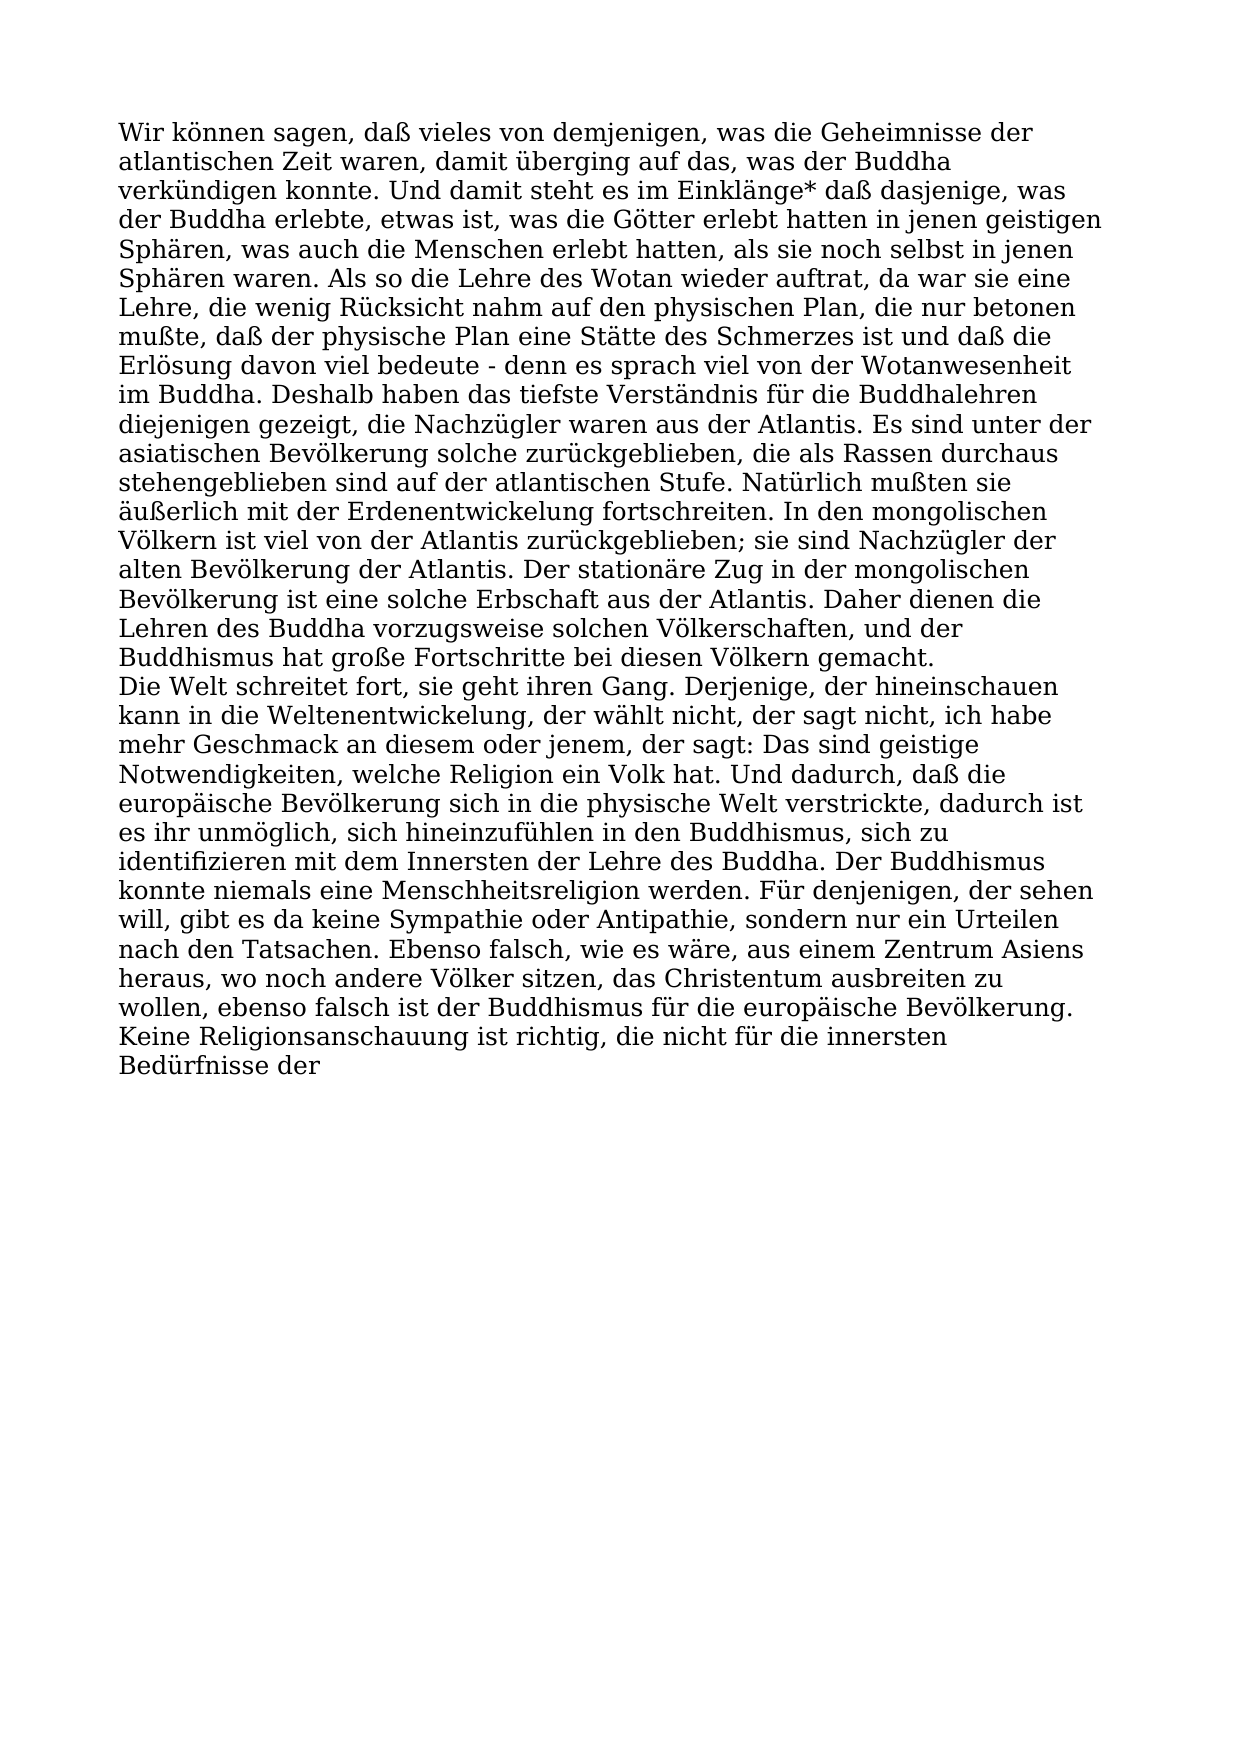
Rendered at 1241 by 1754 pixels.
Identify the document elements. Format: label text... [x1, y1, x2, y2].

text Lehren des Buddha vorzugsweise solchen Völkerschaften, und der [118, 614, 1122, 643]
text Sphären waren. Als so die Lehre des Wotan wieder auftrat, da war sie eine [118, 264, 1122, 293]
text Bevölkerung ist eine solche Erbschaft aus der Atlantis. Daher dienen die [118, 585, 1122, 614]
text wollen, ebenso falsch ist der Buddhismus für die europäische Bevölkerung. [118, 993, 1122, 1022]
text heraus, wo noch andere Völker sitzen, das Christentum ausbreiten zu [118, 964, 1122, 993]
text verkündigen konnte. Und damit steht es im Einklänge* daß dasjenige, was [118, 176, 1122, 206]
text Sphären, was auch die Menschen erlebt hatten, als sie noch selbst in jenen [118, 235, 1122, 264]
text Bedürfnisse der [118, 1051, 1122, 1081]
text Wir können sagen, daß vieles von demjenigen, was die Geheimnisse der [118, 118, 1122, 147]
text Buddhismus hat große Fortschritte bei diesen Völkern gemacht. [118, 643, 1122, 672]
text stehengeblieben sind auf der atlantischen Stufe. Natürlich mußten sie [118, 468, 1122, 497]
text äußerlich mit der Erdenentwickelung fortschreiten. In den mongolischen [118, 497, 1122, 526]
text Völkern ist viel von der Atlantis zurückgeblieben; sie sind Nachzügler der [118, 526, 1122, 556]
text atlantischen Zeit waren, damit überging auf das, was der Buddha [118, 147, 1122, 176]
text diejenigen gezeigt, die Nachzügler waren aus der Atlantis. Es sind unter der [118, 410, 1122, 439]
text es ihr unmöglich, sich hineinzufühlen in den Buddhismus, sich zu [118, 818, 1122, 847]
text Die Welt schreitet fort, sie geht ihren Gang. Derjenige, der hineinschauen [118, 672, 1122, 701]
text europäische Bevölkerung sich in die physische Welt verstrickte, dadurch ist [118, 789, 1122, 818]
text mehr Geschmack an diesem oder jenem, der sagt: Das sind geistige [118, 731, 1122, 760]
text Keine Religionsanschauung ist richtig, die nicht für die innersten [118, 1022, 1122, 1051]
text im Buddha. Deshalb haben das tiefste Verständnis für die Buddhalehren [118, 381, 1122, 410]
text kann in die Weltenentwickelung, der wählt nicht, der sagt nicht, ich habe [118, 701, 1122, 731]
text konnte niemals eine Menschheitsreligion werden. Für denjenigen, der sehen [118, 876, 1122, 906]
text identifizieren mit dem Innersten der Lehre des Buddha. Der Buddhismus [118, 847, 1122, 876]
text alten Bevölkerung der Atlantis. Der stationäre Zug in der mongolischen [118, 556, 1122, 585]
text asiatischen Bevölkerung solche zurückgeblieben, die als Rassen durchaus [118, 439, 1122, 468]
text Erlösung davon viel bedeute - denn es sprach viel von der Wotanwesenheit [118, 351, 1122, 381]
text der Buddha erlebte, etwas ist, was die Götter erlebt hatten in jenen geistigen [118, 206, 1122, 235]
text Notwendigkeiten, welche Religion ein Volk hat. Und dadurch, daß die [118, 760, 1122, 789]
text mußte, daß der physische Plan eine Stätte des Schmerzes ist und daß die [118, 322, 1122, 351]
text will, gibt es da keine Sympathie oder Antipathie, sondern nur ein Urteilen [118, 906, 1122, 935]
text nach den Tatsachen. Ebenso falsch, wie es wäre, aus einem Zentrum Asiens [118, 935, 1122, 964]
text Lehre, die wenig Rücksicht nahm auf den physischen Plan, die nur betonen [118, 293, 1122, 322]
